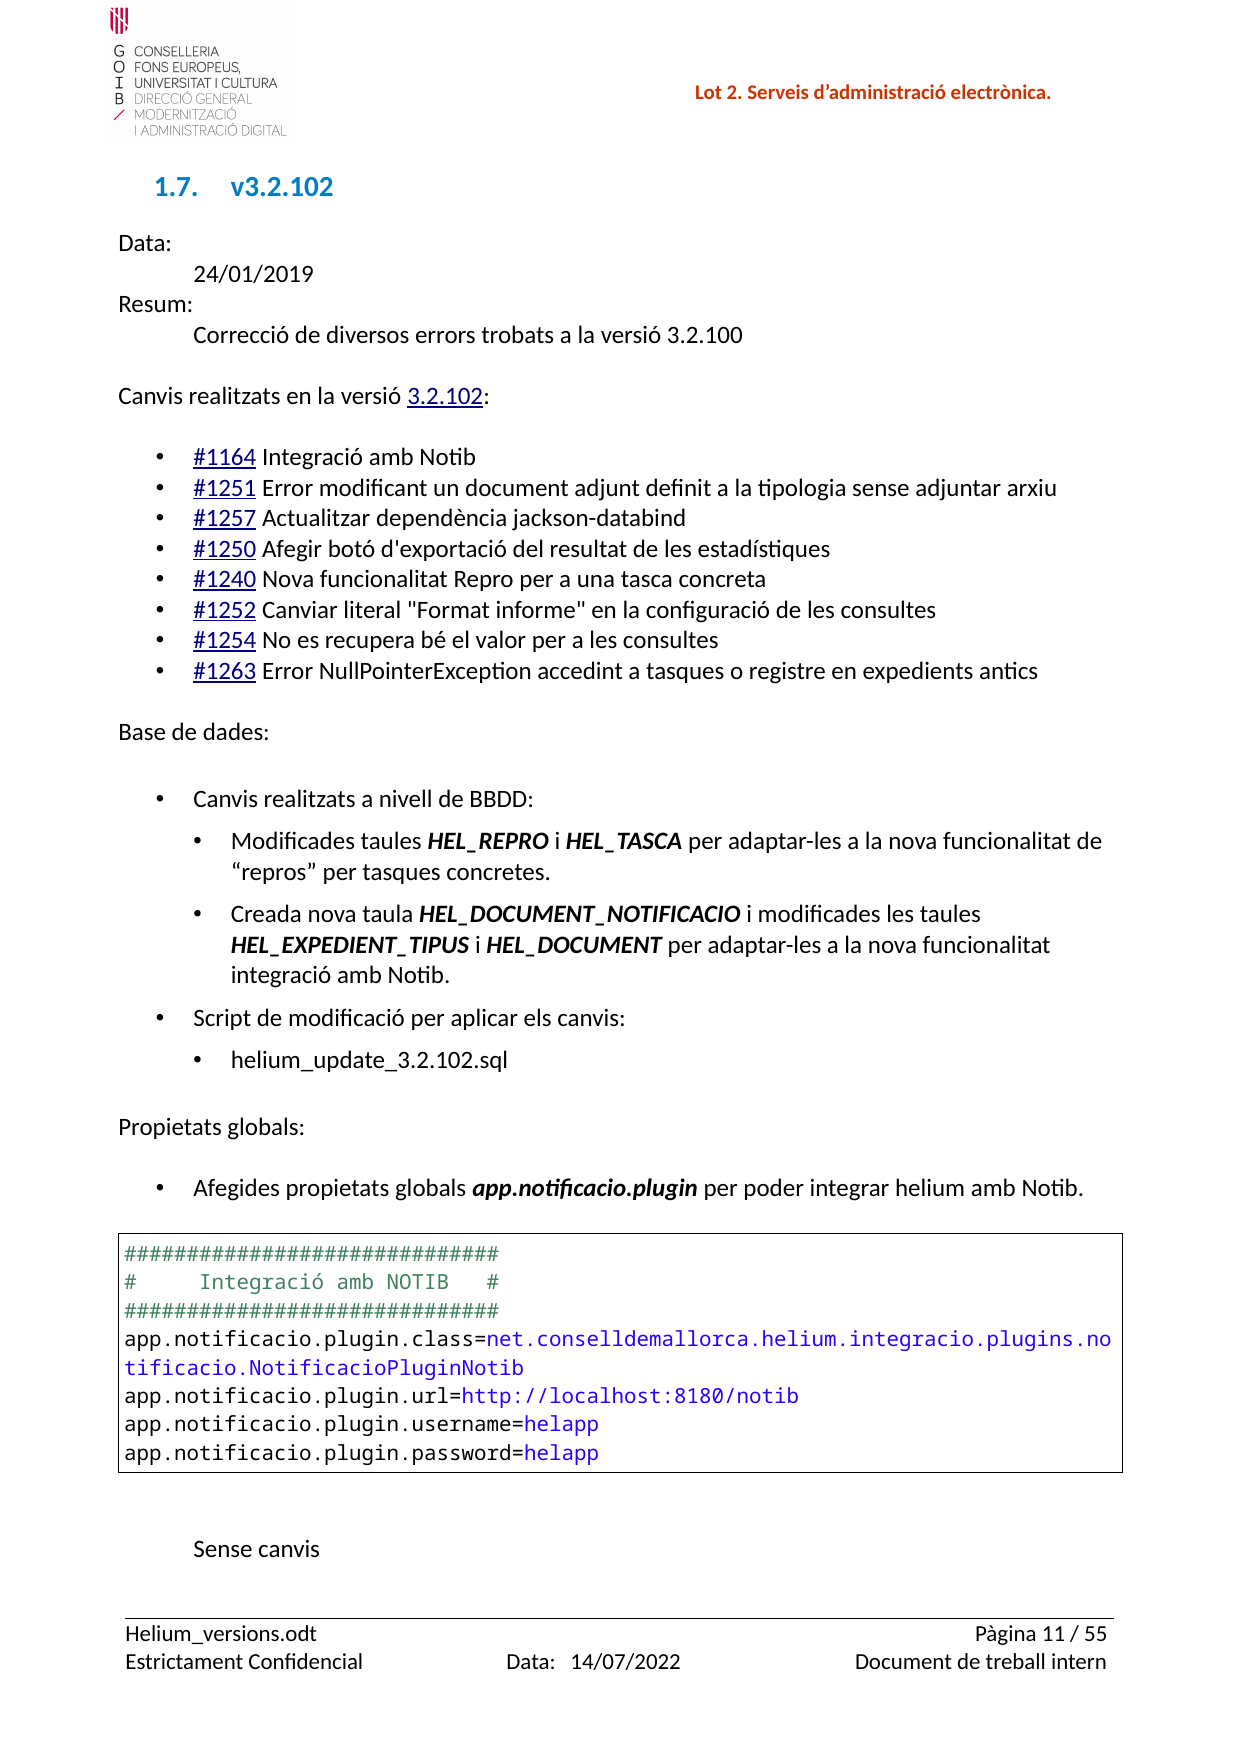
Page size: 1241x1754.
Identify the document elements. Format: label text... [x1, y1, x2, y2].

text Base de dades: [118, 716, 1122, 746]
list #1240 Nova funcionalitat Repro per a una tasca concreta [156, 563, 1122, 594]
list #1252 Canviar literal "Format informe" en la configuració de les consultes [156, 594, 1122, 624]
table_header ############################## # Integració amb NOTIB # ############################## app.notificacio.plugin.class=net.conselldemallorca.helium.integracio.plugins.notificacio.NotificacioPluginNotib app.notificacio.plugin.url=http://localhost:8180/notib app.notificacio.plugin.username=helapp app.notificacio.plugin.password=helapp [119, 1234, 1122, 1472]
list Modificades taules HEL_REPRO i HEL_TASCA per adaptar-les a la nova funcionalitat de “repros” per tasques concretes. [193, 825, 1122, 886]
text Resum: [118, 289, 1122, 319]
list #1251 Error modificant un document adjunt definit a la tipologia sense adjuntar arxiu [156, 472, 1122, 502]
list Afegides propietats globals app.notificacio.plugin per poder integrar helium amb Notib. [156, 1172, 1122, 1203]
list #1263 Error NullPointerException accedint a tasques o registre en expedients antics [156, 655, 1122, 685]
picture [100, 0, 297, 144]
text Canvis realitzats en la versió 3.2.102: [118, 380, 1122, 411]
list #1257 Actualitzar dependència jackson-databind [156, 502, 1122, 533]
text Sense canvis [118, 1533, 1122, 1564]
subtitle v3.2.102 [153, 168, 1122, 204]
list #1254 No es recupera bé el valor per a les consultes [156, 624, 1122, 655]
text 24/01/2019 [118, 258, 1122, 289]
list helium_update_3.2.102.sql [193, 1044, 1122, 1074]
list Canvis realitzats a nivell de BBDD: [156, 783, 1122, 813]
text Propietats globals: [118, 1111, 1122, 1142]
list Script de modificació per aplicar els canvis: [156, 1002, 1122, 1032]
text Correcció de diversos errors trobats a la versió 3.2.100 [118, 319, 1122, 350]
list Creada nova taula HEL_DOCUMENT_NOTIFICACIO i modificades les taules HEL_EXPEDIENT_TIPUS i HEL_DOCUMENT per adaptar-les a la nova funcionalitat integració amb Notib. [193, 898, 1122, 990]
text Data: [118, 228, 1122, 258]
list #1164 Integració amb Notib [156, 441, 1122, 472]
list #1250 Afegir botó d'exportació del resultat de les estadístiques [156, 533, 1122, 563]
